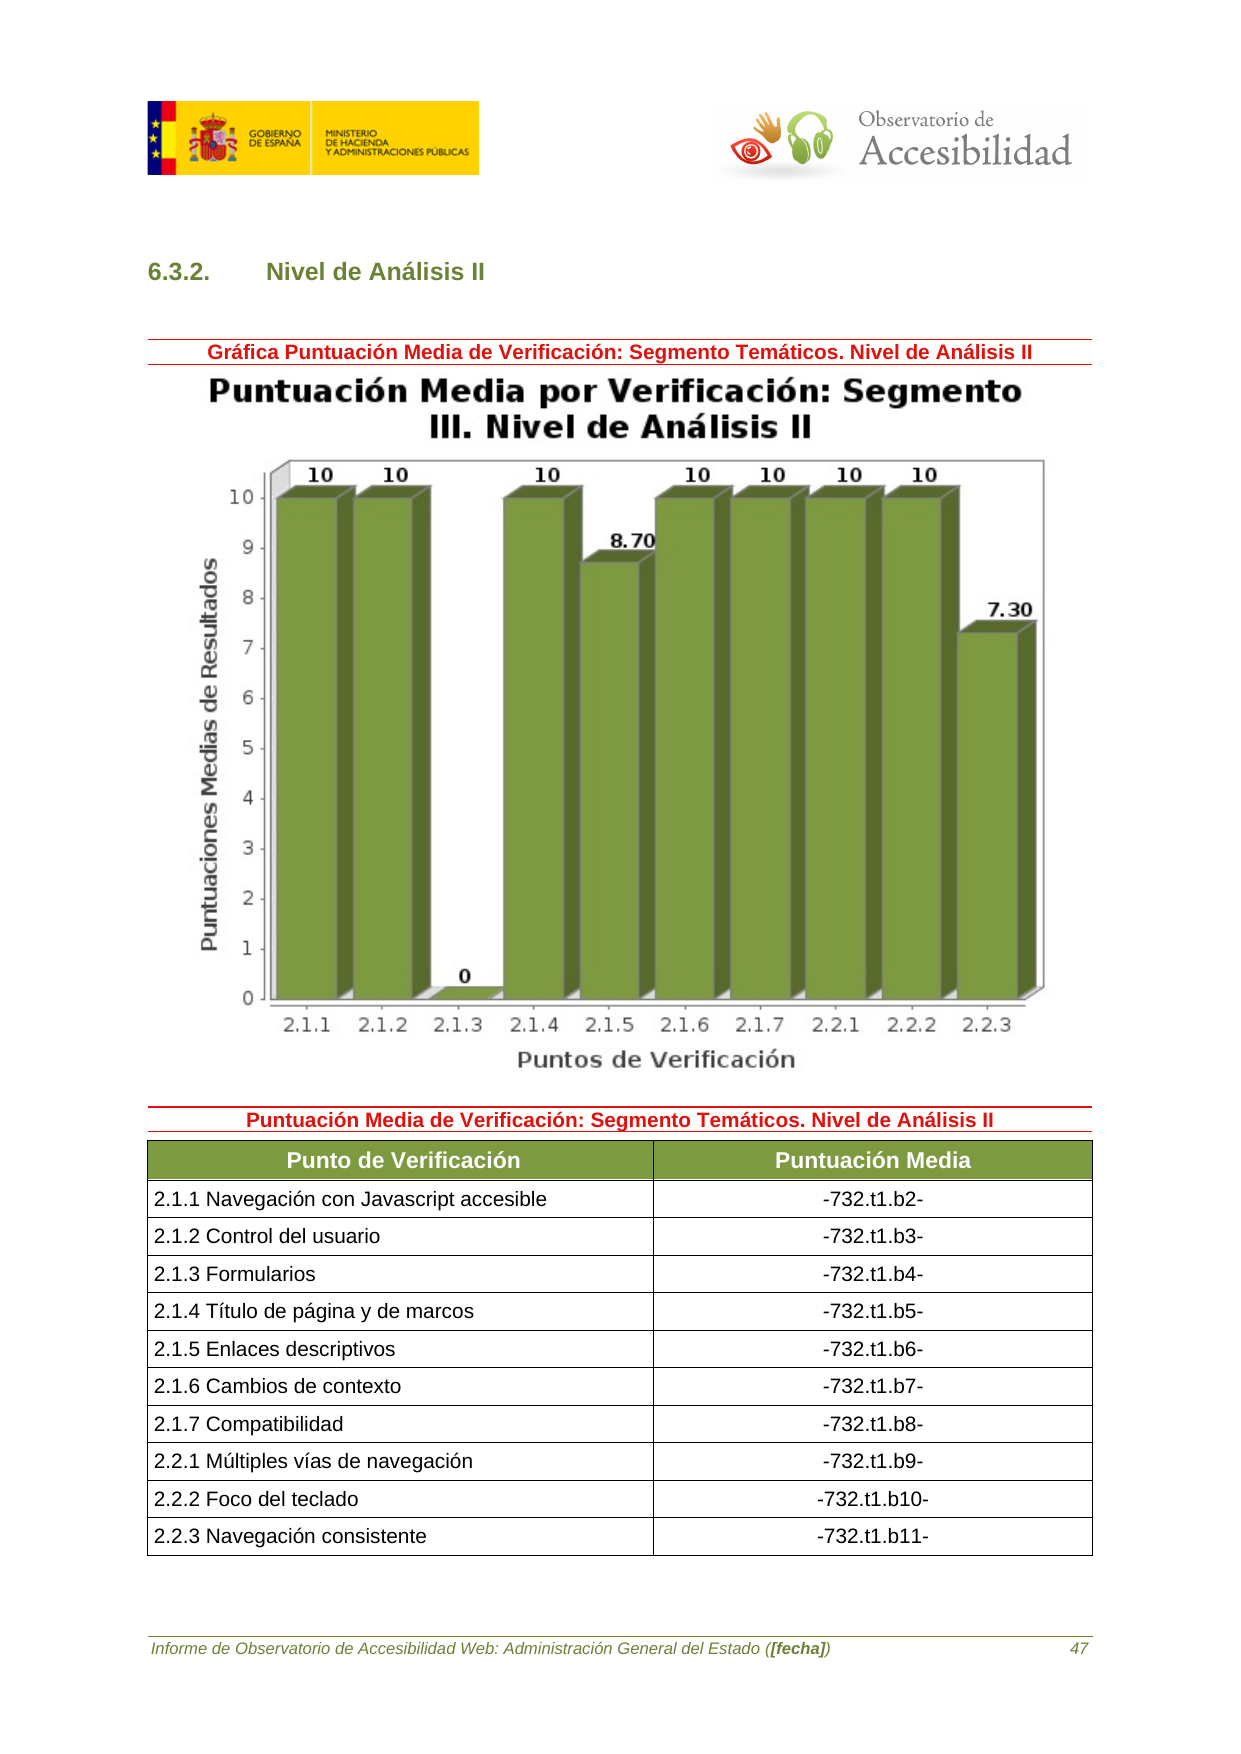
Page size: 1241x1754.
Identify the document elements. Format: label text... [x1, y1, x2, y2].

table_header Puntuación Media [654, 1141, 1092, 1179]
table_cell -732.t1.b6- [654, 1331, 1092, 1367]
text Gráfica Puntuación Media de Verificación: Segmento Temáticos. Nivel de Análisis II [148, 340, 1092, 364]
table_cell -732.t1.b5- [654, 1293, 1092, 1329]
table_cell 2.2.2 Foco del teclado [148, 1481, 653, 1517]
table_cell 2.1.6 Cambios de contexto [148, 1368, 653, 1404]
table_cell -732.t1.b10- [654, 1481, 1092, 1517]
picture [147, 101, 479, 175]
table_cell 2.1.3 Formularios [148, 1256, 653, 1292]
table_cell -732.t1.b8- [654, 1406, 1092, 1442]
table_cell -732.t1.b7- [654, 1368, 1092, 1404]
subtitle Nivel de Análisis II [148, 257, 1092, 286]
table_cell -732.t1.b3- [654, 1218, 1092, 1254]
table_cell 2.2.1 Múltiples vías de navegación [148, 1443, 653, 1479]
text Puntuación Media de Verificación: Segmento Temáticos. Nivel de Análisis II [148, 1108, 1092, 1131]
table_header Punto de Verificación [148, 1141, 653, 1179]
table_cell 2.1.7 Compatibilidad [148, 1406, 653, 1442]
table_cell -732.t1.b4- [654, 1256, 1092, 1292]
table_cell 2.2.3 Navegación consistente [148, 1518, 653, 1554]
picture [178, 372, 1062, 1082]
table_cell 2.1.2 Control del usuario [148, 1218, 653, 1254]
table_cell -732.t1.b2- [654, 1181, 1092, 1217]
picture [710, 102, 1086, 185]
table_cell 2.1.5 Enlaces descriptivos [148, 1331, 653, 1367]
table_cell -732.t1.b9- [654, 1443, 1092, 1479]
table_cell -732.t1.b11- [654, 1518, 1092, 1554]
table_cell 2.1.4 Título de página y de marcos [148, 1293, 653, 1329]
table_cell 2.1.1 Navegación con Javascript accesible [148, 1181, 653, 1217]
